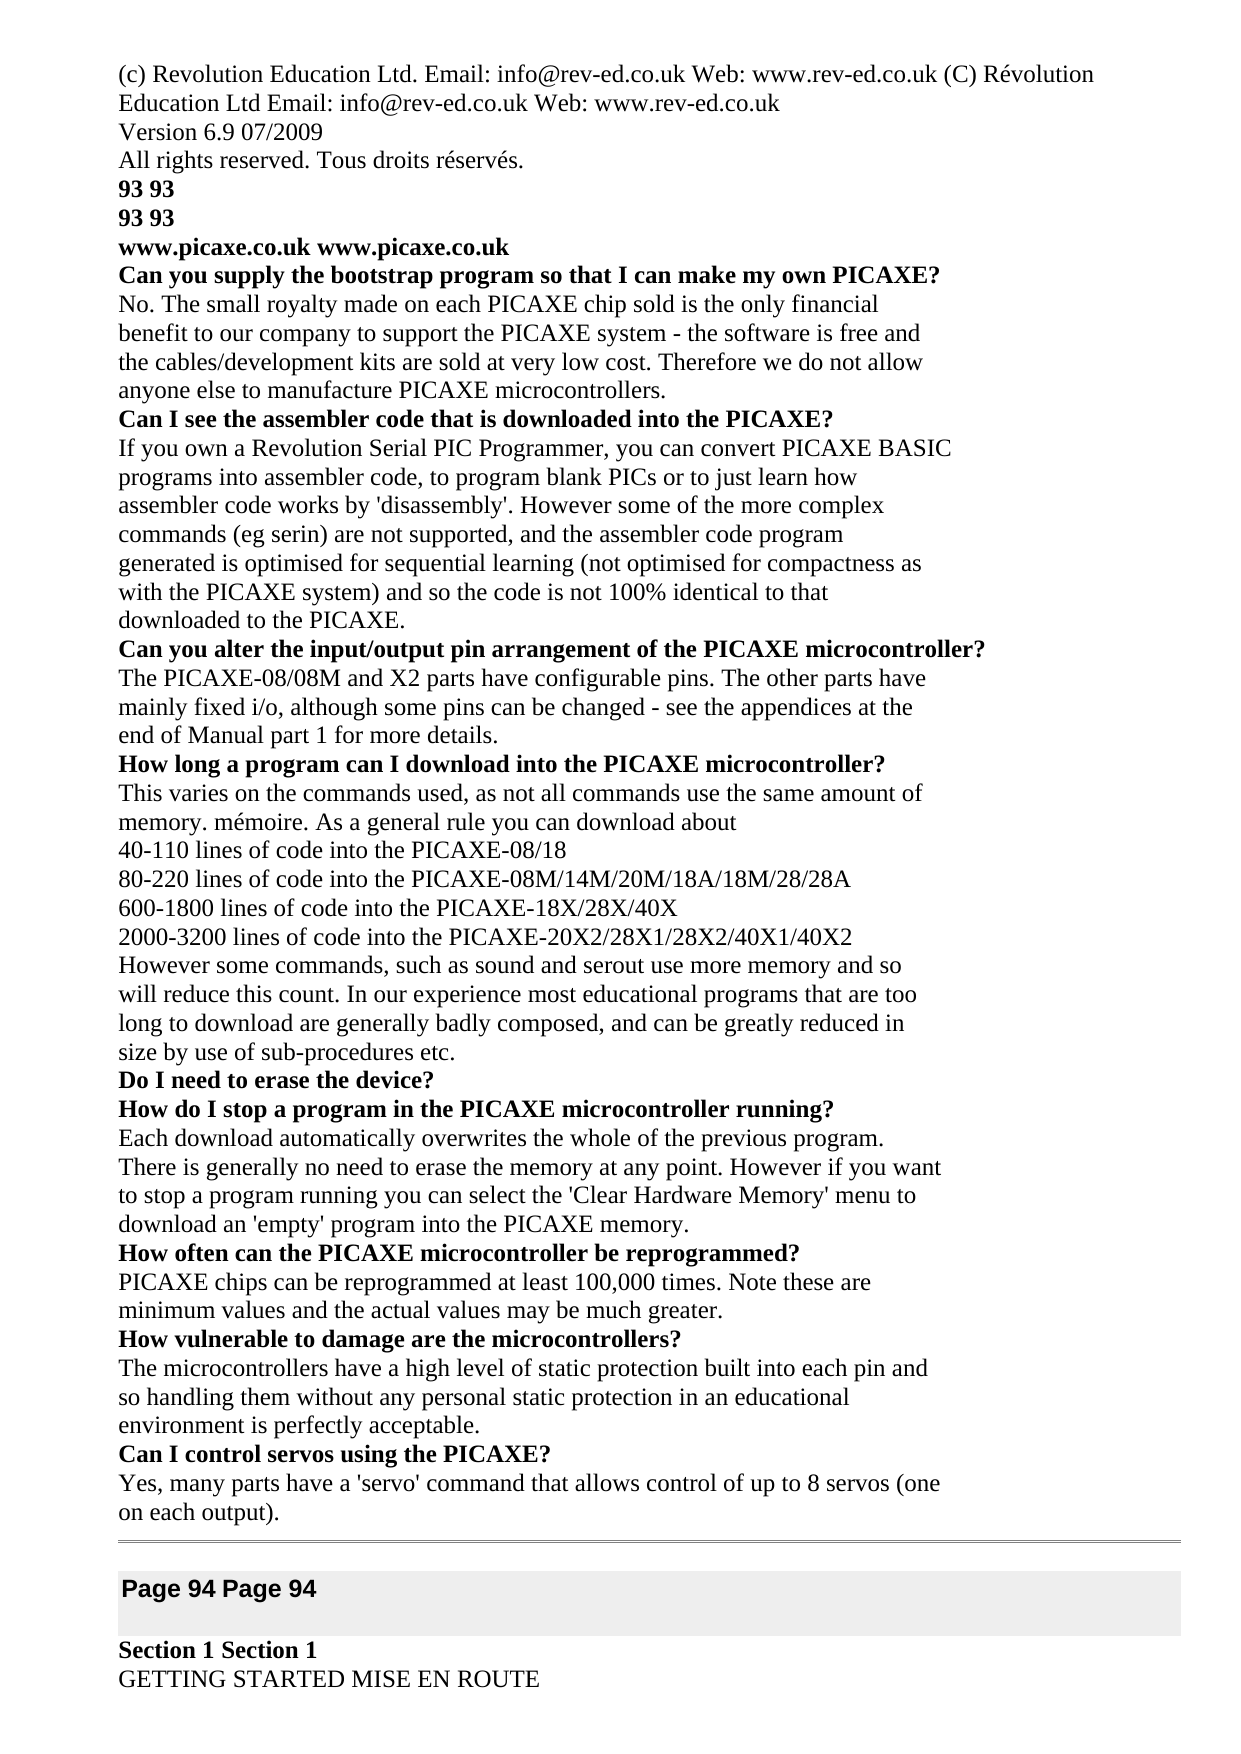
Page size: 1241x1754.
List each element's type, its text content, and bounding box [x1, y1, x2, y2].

text How long a program can I download into the PICAXE microcontroller? [118, 749, 1181, 778]
text How do I stop a program in the PICAXE microcontroller running? [118, 1094, 1181, 1123]
text Can you alter the input/output pin arrangement of the PICAXE microcontroller? [118, 634, 1181, 663]
text benefit to our company to support the PICAXE system - the software is free and [118, 318, 1181, 347]
text Can I control servos using the PICAXE? [118, 1439, 1181, 1468]
text memory. mémoire. As a general rule you can download about [118, 807, 1181, 835]
text the cables/development kits are sold at very low cost. Therefore we do not allow [118, 347, 1181, 375]
text end of Manual part 1 for more details. [118, 720, 1181, 749]
text 40-110 lines of code into the PICAXE-08/18 [118, 835, 1181, 864]
text download an 'empty' program into the PICAXE memory. [118, 1209, 1181, 1238]
text size by use of sub-procedures etc. [118, 1037, 1181, 1065]
text with the PICAXE system) and so the code is not 100% identical to that [118, 577, 1181, 605]
text Version 6.9 07/2009 [118, 117, 1181, 145]
text anyone else to manufacture PICAXE microcontrollers. [118, 375, 1181, 404]
text www.picaxe.co.uk www.picaxe.co.uk [118, 232, 1181, 260]
text How often can the PICAXE microcontroller be reprogrammed? [118, 1238, 1181, 1267]
text on each output). [118, 1497, 1181, 1525]
text However some commands, such as sound and serout use more memory and so [118, 950, 1181, 979]
text commands (eg serin) are not supported, and the assembler code program [118, 519, 1181, 548]
text will reduce this count. In our experience most educational programs that are too [118, 979, 1181, 1008]
text GETTING STARTED MISE EN ROUTE [118, 1664, 1181, 1693]
text (c) Revolution Education Ltd. Email: info@rev-ed.co.uk Web: www.rev-ed.co.uk (C) Révolution Education Ltd Email: info@rev-ed.co.uk Web: www.rev-ed.co.uk [118, 59, 1181, 117]
text All rights reserved. Tous droits réservés. [118, 145, 1181, 174]
text There is generally no need to erase the memory at any point. However if you want [118, 1152, 1181, 1180]
text 93 93 [118, 203, 1181, 232]
table_header Page 94 Page 94 [118, 1571, 1181, 1636]
text The microcontrollers have a high level of static protection built into each pin and [118, 1353, 1181, 1382]
text How vulnerable to damage are the microcontrollers? [118, 1324, 1181, 1353]
text long to download are generally badly composed, and can be greatly reduced in [118, 1008, 1181, 1037]
text Yes, many parts have a 'servo' command that allows control of up to 8 servos (one [118, 1468, 1181, 1497]
text environment is perfectly acceptable. [118, 1410, 1181, 1439]
text downloaded to the PICAXE. [118, 605, 1181, 634]
text Section 1 Section 1 [118, 1636, 1181, 1664]
text 2000-3200 lines of code into the PICAXE-20X2/28X1/28X2/40X1/40X2 [118, 922, 1181, 950]
text minimum values and the actual values may be much greater. [118, 1295, 1181, 1324]
text 93 93 [118, 174, 1181, 203]
text 80-220 lines of code into the PICAXE-08M/14M/20M/18A/18M/28/28A [118, 864, 1181, 893]
text If you own a Revolution Serial PIC Programmer, you can convert PICAXE BASIC [118, 433, 1181, 462]
text This varies on the commands used, as not all commands use the same amount of [118, 778, 1181, 807]
text Do I need to erase the device? [118, 1065, 1181, 1094]
text so handling them without any personal static protection in an educational [118, 1382, 1181, 1410]
text Can you supply the bootstrap program so that I can make my own PICAXE? [118, 260, 1181, 289]
text Each download automatically overwrites the whole of the previous program. [118, 1123, 1181, 1152]
text assembler code works by 'disassembly'. However some of the more complex [118, 490, 1181, 519]
text The PICAXE-08/08M and X2 parts have configurable pins. The other parts have [118, 663, 1181, 692]
text PICAXE chips can be reprogrammed at least 100,000 times. Note these are [118, 1267, 1181, 1295]
text generated is optimised for sequential learning (not optimised for compactness as [118, 548, 1181, 577]
text No. The small royalty made on each PICAXE chip sold is the only financial [118, 289, 1181, 318]
text to stop a program running you can select the 'Clear Hardware Memory' menu to [118, 1180, 1181, 1209]
text 600-1800 lines of code into the PICAXE-18X/28X/40X [118, 893, 1181, 922]
text programs into assembler code, to program blank PICs or to just learn how [118, 462, 1181, 490]
text mainly fixed i/o, although some pins can be changed - see the appendices at the [118, 692, 1181, 720]
text Can I see the assembler code that is downloaded into the PICAXE? [118, 404, 1181, 433]
